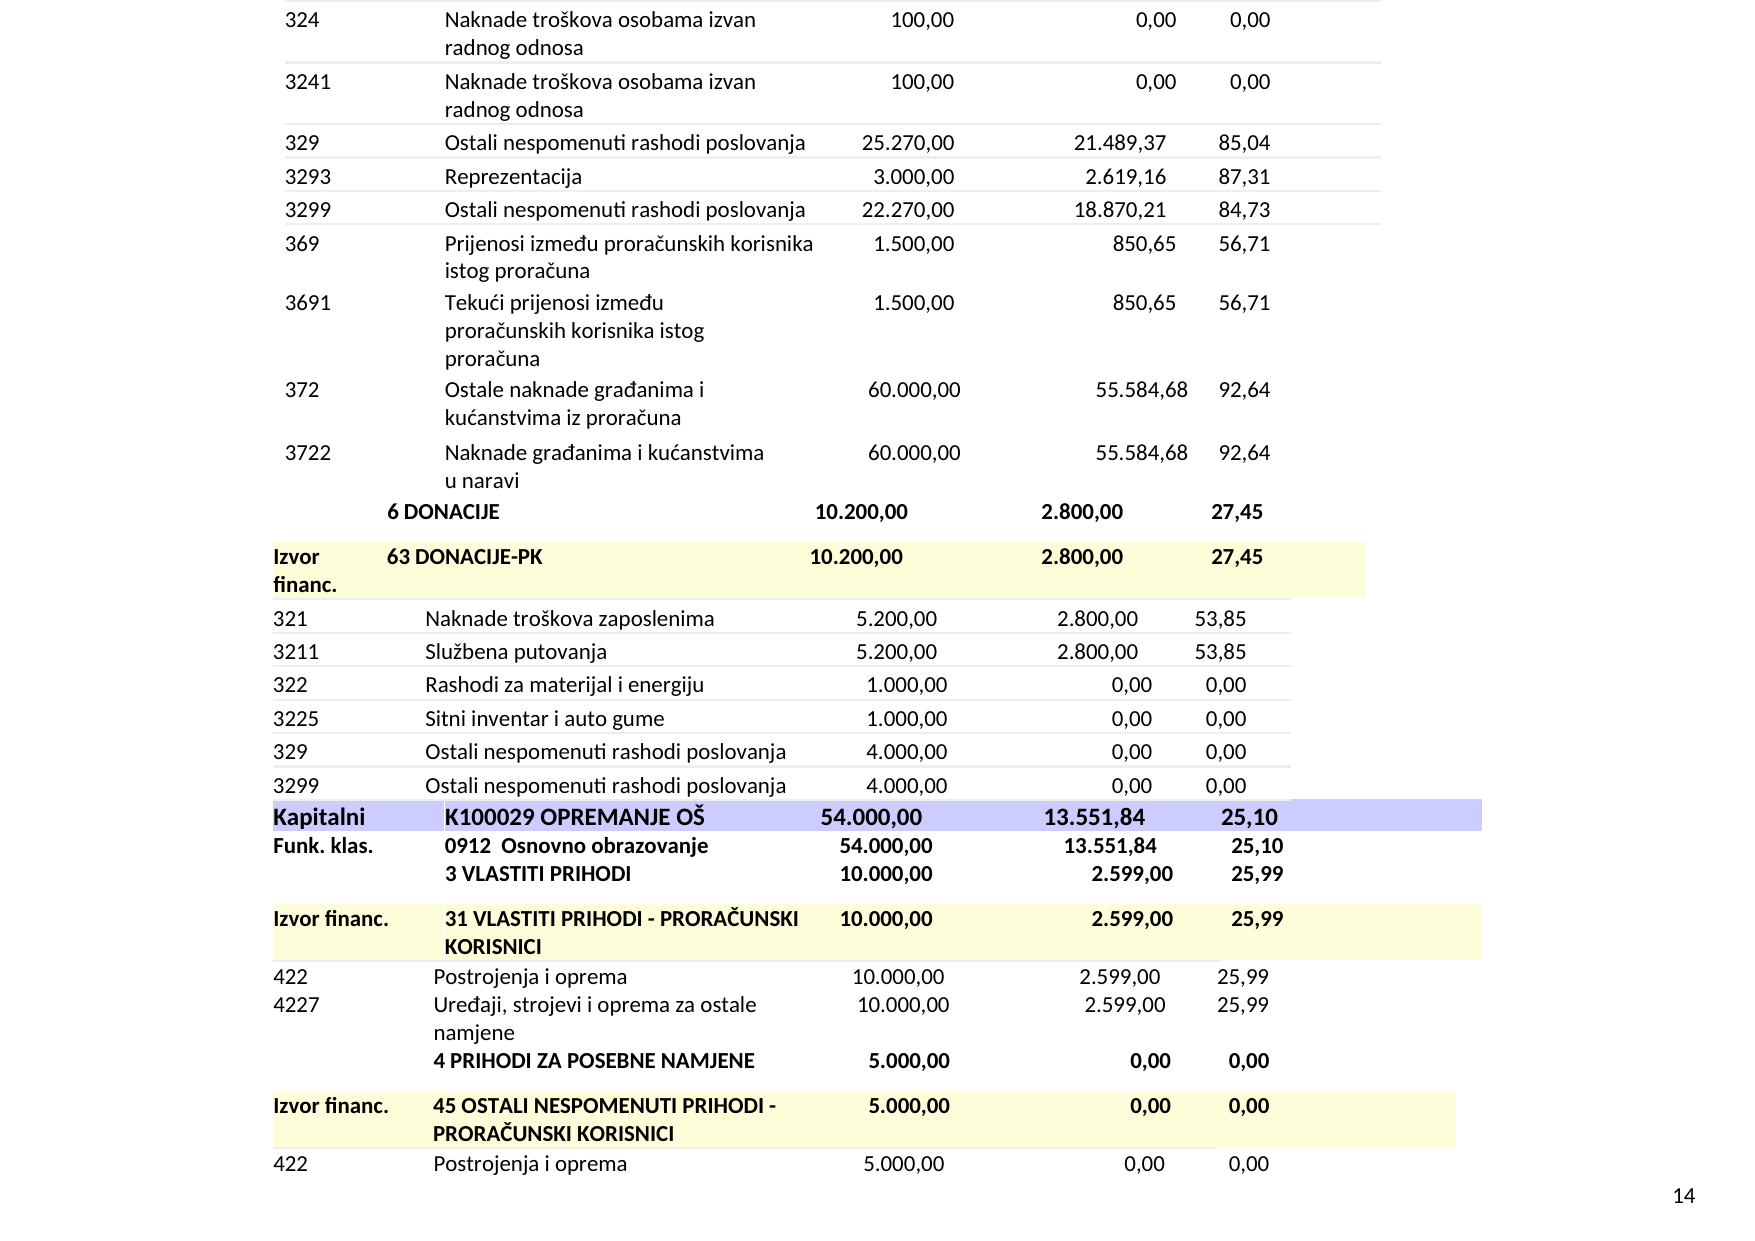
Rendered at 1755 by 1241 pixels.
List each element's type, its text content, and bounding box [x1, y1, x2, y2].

table_cell [1399, 542, 1411, 598]
table_cell 0,00 [1217, 1091, 1455, 1147]
table_cell [1470, 190, 1482, 223]
table_cell [1351, 699, 1358, 732]
table_cell 53,85 [1179, 600, 1291, 632]
table_cell 84,73 [1207, 192, 1381, 223]
table_cell [273, 285, 277, 372]
table_cell Funk. klas. [273, 831, 444, 859]
table_cell [1411, 632, 1422, 665]
table_cell [1411, 699, 1422, 732]
table_cell [1358, 732, 1366, 765]
table_cell 10.000,00 [852, 990, 1079, 1046]
table_cell [1470, 542, 1482, 598]
table_cell 92,64 [1207, 435, 1381, 497]
table_cell [1366, 498, 1374, 542]
table_cell [1411, 372, 1422, 435]
table_cell [273, 0, 277, 61]
table_cell 0,00 [1026, 734, 1179, 765]
table_cell [1381, 223, 1389, 285]
table_cell [1470, 960, 1482, 990]
table_cell 0,00 [1026, 667, 1179, 698]
table_cell [1422, 123, 1434, 156]
table_cell 0,00 [1026, 701, 1179, 732]
table_cell [1389, 732, 1399, 765]
table_cell 3 VLASTITI PRIHODI [445, 860, 815, 904]
table_cell [1434, 61, 1455, 123]
table_cell 10.200,00 [763, 498, 977, 542]
table_cell [1303, 699, 1328, 732]
table_cell 2.800,00 [977, 542, 1175, 598]
table_cell 25,99 [1221, 860, 1482, 904]
table_cell [1470, 61, 1482, 123]
table_cell [1455, 598, 1470, 632]
table_cell [1291, 632, 1303, 665]
table_cell [1389, 665, 1399, 698]
table_cell [1381, 285, 1389, 372]
table_cell 3299 [285, 192, 444, 223]
table_cell [1455, 665, 1470, 698]
table_cell [1389, 0, 1399, 61]
table_cell 25,99 [1217, 960, 1455, 990]
table_cell [1329, 598, 1351, 632]
table_cell [1434, 285, 1455, 372]
table_cell [1455, 0, 1470, 61]
table_cell 0,00 [1179, 768, 1291, 799]
table_cell Naknade građanima i kućanstvima u naravi [445, 435, 856, 497]
table_cell Izvor financ. [273, 1091, 433, 1147]
table_cell [1389, 699, 1399, 732]
table_cell [273, 61, 277, 123]
table_cell [1422, 285, 1434, 372]
table_cell [1374, 665, 1381, 698]
table_cell [273, 372, 277, 435]
table_cell [1470, 765, 1482, 799]
table_cell [1434, 156, 1455, 190]
table_cell [1381, 598, 1389, 632]
table_cell [1329, 665, 1351, 698]
table_cell [1455, 632, 1470, 665]
table_cell [1455, 223, 1470, 285]
table_cell 5.000,00 [852, 1046, 1079, 1091]
table_cell 1.500,00 [856, 285, 1068, 372]
table_cell 850,65 [1069, 225, 1207, 285]
table_cell [1470, 156, 1482, 190]
table_cell [1455, 372, 1470, 435]
table_cell 3225 [273, 701, 425, 732]
table_cell [273, 435, 277, 497]
table_cell 5.000,00 [852, 1149, 1064, 1177]
table_cell [1411, 732, 1422, 765]
table_cell [1470, 1046, 1482, 1091]
table_cell [1455, 190, 1470, 223]
table_cell 2.619,16 [1069, 159, 1207, 190]
table_cell 1.000,00 [830, 701, 1026, 732]
table_cell [1303, 598, 1328, 632]
table_cell 4.000,00 [830, 734, 1026, 765]
table_cell [273, 156, 277, 190]
table_cell [277, 156, 284, 190]
table_cell [273, 1046, 433, 1091]
table_cell 0,00 [1217, 1147, 1455, 1177]
table_cell [1399, 632, 1411, 665]
table_cell [1470, 632, 1482, 665]
table_cell [277, 223, 284, 285]
table_cell [1399, 123, 1411, 156]
table_cell [1411, 498, 1422, 542]
table_cell 63 DONACIJE-PK [387, 542, 763, 598]
table_cell [1455, 1147, 1470, 1177]
table_cell 0,00 [1026, 768, 1179, 799]
table_cell [1329, 732, 1351, 765]
table_cell 10.200,00 [763, 542, 977, 598]
table_cell 22.270,00 [856, 192, 1068, 223]
table_cell [1389, 190, 1399, 223]
table_cell [1434, 632, 1455, 665]
table_cell [1455, 156, 1470, 190]
table_cell 0,00 [1069, 2, 1207, 61]
table_cell 53,85 [1179, 634, 1291, 665]
table_cell [1455, 990, 1470, 1046]
table_cell 329 [273, 734, 425, 765]
table_cell 3722 [285, 435, 444, 497]
table_cell 5.200,00 [830, 634, 1026, 665]
table_cell 25.270,00 [856, 125, 1068, 156]
table_cell 3299 [273, 768, 425, 799]
table_cell [1381, 61, 1389, 123]
table_cell 55.584,68 [1069, 372, 1207, 435]
table_cell K100029 OPREMANJE OŠ [445, 801, 815, 831]
table_cell [1422, 699, 1434, 732]
table_cell [277, 372, 284, 435]
table_cell [1358, 665, 1366, 698]
table_cell 4 PRIHODI ZA POSEBNE NAMJENE [433, 1046, 852, 1091]
table_cell [1366, 765, 1374, 799]
table_cell [1399, 732, 1411, 765]
table_cell 329 [285, 125, 444, 156]
table_cell Ostali nespomenuti rashodi poslovanja [425, 734, 830, 765]
table_cell 3293 [285, 159, 444, 190]
table_cell [273, 223, 277, 285]
table_cell 5.200,00 [830, 600, 1026, 632]
table_cell Službena putovanja [425, 634, 830, 665]
table_cell Naknade troškova zaposlenima [425, 600, 830, 632]
table_cell Ostali nespomenuti rashodi poslovanja [445, 125, 856, 156]
table_cell Ostali nespomenuti rashodi poslovanja [445, 192, 856, 223]
table_cell [1399, 765, 1411, 799]
table_cell Kapitalni [273, 801, 444, 831]
table_cell [1422, 0, 1434, 61]
table_cell [1455, 732, 1470, 765]
table_cell [1351, 598, 1358, 632]
table_cell [1411, 156, 1422, 190]
table_cell 60.000,00 [856, 435, 1068, 497]
table_cell [1381, 699, 1389, 732]
table_cell [1381, 123, 1389, 156]
table_cell [1411, 542, 1422, 598]
table_cell [1303, 665, 1328, 698]
table_cell [1381, 665, 1389, 698]
table_cell [1389, 156, 1399, 190]
table_cell 100,00 [856, 64, 1068, 123]
table_cell [1374, 542, 1381, 598]
table_cell [1381, 765, 1389, 799]
table_cell 2.599,00 [1038, 860, 1221, 904]
table_cell [1422, 190, 1434, 223]
table_cell 5.000,00 [852, 1091, 1079, 1147]
table_cell [1381, 435, 1389, 497]
table_cell [1434, 123, 1455, 156]
table_cell 2.599,00 [1079, 990, 1217, 1046]
table_cell [1422, 156, 1434, 190]
table_cell [1411, 285, 1422, 372]
table_cell 0,00 [1179, 701, 1291, 732]
table_cell [1455, 542, 1470, 598]
table_cell [273, 123, 277, 156]
table_cell [1434, 542, 1455, 598]
table_cell [1366, 632, 1374, 665]
table_cell [1470, 732, 1482, 765]
table_cell [1422, 765, 1434, 799]
table_cell [1422, 372, 1434, 435]
table_cell 2.800,00 [1026, 634, 1179, 665]
table_cell [1422, 61, 1434, 123]
table_cell [1381, 498, 1389, 542]
table_cell 0,00 [1069, 64, 1207, 123]
table_cell [1291, 699, 1303, 732]
table_cell 422 [273, 962, 433, 990]
table_cell [1434, 435, 1455, 497]
table_cell [1389, 632, 1399, 665]
table_cell [1374, 765, 1381, 799]
table_cell 45 OSTALI NESPOMENUTI PRIHODI - PRORAČUNSKI KORISNICI [433, 1091, 852, 1147]
table_cell [1389, 372, 1399, 435]
table_cell [1422, 598, 1434, 632]
table_cell [1303, 765, 1328, 799]
table_cell [1366, 699, 1374, 732]
table_cell [277, 435, 284, 497]
table_cell [1399, 665, 1411, 698]
table_cell [1422, 498, 1434, 542]
table_cell [1329, 632, 1351, 665]
table_cell [277, 123, 284, 156]
table_cell [1434, 765, 1455, 799]
table_cell [1434, 498, 1455, 542]
table_cell [1411, 765, 1422, 799]
table_cell 4.000,00 [830, 768, 1026, 799]
table_cell [1422, 435, 1434, 497]
table_cell 18.870,21 [1069, 192, 1207, 223]
table_cell [1470, 372, 1482, 435]
table_cell [1411, 123, 1422, 156]
table_cell Prijenosi između proračunskih korisnika istog proračuna [445, 225, 856, 285]
table_cell 54.000,00 [815, 801, 1038, 831]
table_cell [273, 860, 444, 904]
table_cell 10.000,00 [815, 860, 1038, 904]
table_cell 60.000,00 [856, 372, 1068, 435]
table_cell Rashodi za materijal i energiju [425, 667, 830, 698]
table_cell 1.000,00 [830, 667, 1026, 698]
table_cell [1434, 223, 1455, 285]
table_cell [1422, 665, 1434, 698]
table_cell [1422, 732, 1434, 765]
table_cell [1291, 732, 1303, 765]
table_cell 27,45 [1175, 542, 1366, 598]
table_cell Izvor financ. [273, 542, 387, 598]
table_cell 31 VLASTITI PRIHODI - PRORAČUNSKI KORISNICI [445, 904, 815, 960]
table_cell 13.551,84 [1038, 831, 1221, 859]
table_cell [1399, 598, 1411, 632]
table_cell [1455, 435, 1470, 497]
table_cell Tekući prijenosi između proračunskih korisnika istog proračuna [445, 285, 856, 372]
table_cell 10.000,00 [852, 962, 1079, 990]
table_cell [1470, 1091, 1482, 1147]
table_cell 25,10 [1221, 831, 1482, 859]
table_cell [1434, 665, 1455, 698]
table_cell Naknade troškova osobama izvan radnog odnosa [445, 2, 856, 61]
table_cell [1389, 123, 1399, 156]
table_cell [1455, 699, 1470, 732]
table_cell [1358, 765, 1366, 799]
table_cell [1351, 665, 1358, 698]
table_cell [1434, 190, 1455, 223]
table_cell 56,71 [1207, 225, 1381, 285]
table_cell [1291, 598, 1303, 632]
table_cell [277, 0, 284, 61]
table_cell 1.500,00 [856, 225, 1068, 285]
table_cell [1470, 285, 1482, 372]
table_cell [1399, 156, 1411, 190]
table_cell 0,00 [1179, 667, 1291, 698]
table_cell [1366, 665, 1374, 698]
table_cell 2.800,00 [977, 498, 1175, 542]
table_cell [1470, 0, 1482, 61]
table_cell [1399, 190, 1411, 223]
table_cell [1374, 598, 1381, 632]
table_cell 25,10 [1221, 799, 1482, 831]
table_cell 0,00 [1217, 1046, 1455, 1091]
table_cell 321 [273, 600, 425, 632]
table_cell 2.599,00 [1079, 962, 1217, 990]
table_cell [1358, 699, 1366, 732]
table_cell 0,00 [1207, 2, 1381, 61]
table_cell [1399, 435, 1411, 497]
table_cell [1470, 498, 1482, 542]
table_cell Naknade troškova osobama izvan radnog odnosa [445, 64, 856, 123]
table_cell [1399, 0, 1411, 61]
table_cell 100,00 [856, 2, 1068, 61]
table_cell [1399, 285, 1411, 372]
table_cell 0,00 [1079, 1091, 1217, 1147]
table_cell [1389, 542, 1399, 598]
table_cell [1455, 960, 1470, 990]
table_cell 372 [285, 372, 444, 435]
table_cell Ostali nespomenuti rashodi poslovanja [425, 768, 830, 799]
table_cell [1366, 542, 1374, 598]
table_cell [1455, 285, 1470, 372]
table_cell [1389, 765, 1399, 799]
table_cell [1455, 1046, 1470, 1091]
table_cell [1389, 285, 1399, 372]
table_cell [1329, 699, 1351, 732]
table_cell [1381, 542, 1389, 598]
table_cell 422 [273, 1149, 433, 1177]
table_cell [1351, 632, 1358, 665]
table_cell 27,45 [1175, 498, 1366, 542]
table_cell Postrojenja i oprema [433, 1149, 852, 1177]
table_cell [1329, 765, 1351, 799]
table_cell [1381, 372, 1389, 435]
table_cell [1399, 372, 1411, 435]
table_cell [1381, 190, 1389, 223]
table_cell [1470, 1147, 1482, 1177]
table_cell [1291, 665, 1303, 698]
table_cell Postrojenja i oprema [433, 962, 852, 990]
table_cell [1381, 156, 1389, 190]
table_cell [1381, 732, 1389, 765]
table_cell 3211 [273, 634, 425, 665]
table_cell 21.489,37 [1069, 125, 1207, 156]
table_cell [1374, 732, 1381, 765]
table_cell [1455, 765, 1470, 799]
table_cell [1374, 632, 1381, 665]
table_cell [1422, 542, 1434, 598]
table_cell [1389, 61, 1399, 123]
table_cell [1351, 732, 1358, 765]
table_cell 0,00 [1079, 1046, 1217, 1091]
table_cell 2.599,00 [1038, 904, 1221, 960]
table_cell [1389, 223, 1399, 285]
table_cell [1434, 732, 1455, 765]
table_cell 0,00 [1064, 1149, 1217, 1177]
table_cell Izvor financ. [273, 904, 444, 960]
table_cell [1389, 498, 1399, 542]
table_cell [1374, 498, 1381, 542]
table_cell 4227 [273, 990, 433, 1046]
table_cell 369 [285, 225, 444, 285]
table_cell 10.000,00 [815, 904, 1038, 960]
table_cell [1399, 223, 1411, 285]
table_cell 87,31 [1207, 159, 1381, 190]
table_cell [1434, 372, 1455, 435]
table_cell [1470, 223, 1482, 285]
table_cell [1381, 0, 1389, 61]
table_cell [1455, 1091, 1470, 1147]
table_cell 6 DONACIJE [387, 498, 763, 542]
table_cell [1434, 0, 1455, 61]
table_cell [1389, 435, 1399, 497]
table_cell 25,99 [1221, 904, 1482, 960]
table_cell Uređaji, strojevi i oprema za ostale namjene [433, 990, 852, 1046]
table_cell [273, 190, 277, 223]
table_cell 324 [285, 2, 444, 61]
table_cell [1366, 598, 1374, 632]
table_cell [1303, 632, 1328, 665]
table_cell 322 [273, 667, 425, 698]
table_cell 55.584,68 [1069, 435, 1207, 497]
table_cell [1411, 435, 1422, 497]
table_cell 3.000,00 [856, 159, 1068, 190]
table_cell [1470, 435, 1482, 497]
table_cell [1351, 765, 1358, 799]
table_cell [1374, 699, 1381, 732]
table_cell [1358, 632, 1366, 665]
table_cell 25,99 [1217, 990, 1455, 1046]
table_cell [1411, 190, 1422, 223]
table_cell 850,65 [1069, 285, 1207, 372]
table_cell [1434, 699, 1455, 732]
table_cell [1399, 498, 1411, 542]
table_cell 0,00 [1179, 734, 1291, 765]
table_cell [1411, 223, 1422, 285]
table_cell [277, 61, 284, 123]
table_cell 0912 Osnovno obrazovanje [445, 831, 815, 859]
table_cell 54.000,00 [815, 831, 1038, 859]
table_cell 0,00 [1207, 64, 1381, 123]
table_cell [1470, 990, 1482, 1046]
table_cell [1455, 123, 1470, 156]
table_cell [1366, 732, 1374, 765]
table_cell [1470, 665, 1482, 698]
table_cell 2.800,00 [1026, 600, 1179, 632]
table_cell [1455, 61, 1470, 123]
table_cell 13.551,84 [1038, 801, 1221, 831]
table_cell Ostale naknade građanima i kućanstvima iz proračuna [445, 372, 856, 435]
table_cell Reprezentacija [445, 159, 856, 190]
table_cell [1434, 598, 1455, 632]
table_cell [1455, 498, 1470, 542]
table_cell 56,71 [1207, 285, 1381, 372]
table_cell Sitni inventar i auto gume [425, 701, 830, 732]
table_cell [1399, 699, 1411, 732]
table_cell [1470, 699, 1482, 732]
table_cell [1358, 598, 1366, 632]
table_cell [1411, 598, 1422, 632]
table_cell 85,04 [1207, 125, 1381, 156]
table_cell [277, 285, 284, 372]
table_cell 3241 [285, 64, 444, 123]
table_cell [1399, 61, 1411, 123]
table_cell [1470, 598, 1482, 632]
table_cell [1411, 0, 1422, 61]
table_cell [277, 190, 284, 223]
table_cell [1422, 223, 1434, 285]
table_cell [273, 498, 387, 542]
table_cell [1303, 732, 1328, 765]
table_cell [1381, 632, 1389, 665]
table_cell [1291, 765, 1303, 799]
table_cell 92,64 [1207, 372, 1381, 435]
table_cell [1470, 123, 1482, 156]
table_cell [1411, 665, 1422, 698]
table_cell [1411, 61, 1422, 123]
table_cell [1389, 598, 1399, 632]
table_cell 3691 [285, 285, 444, 372]
table_cell [1422, 632, 1434, 665]
